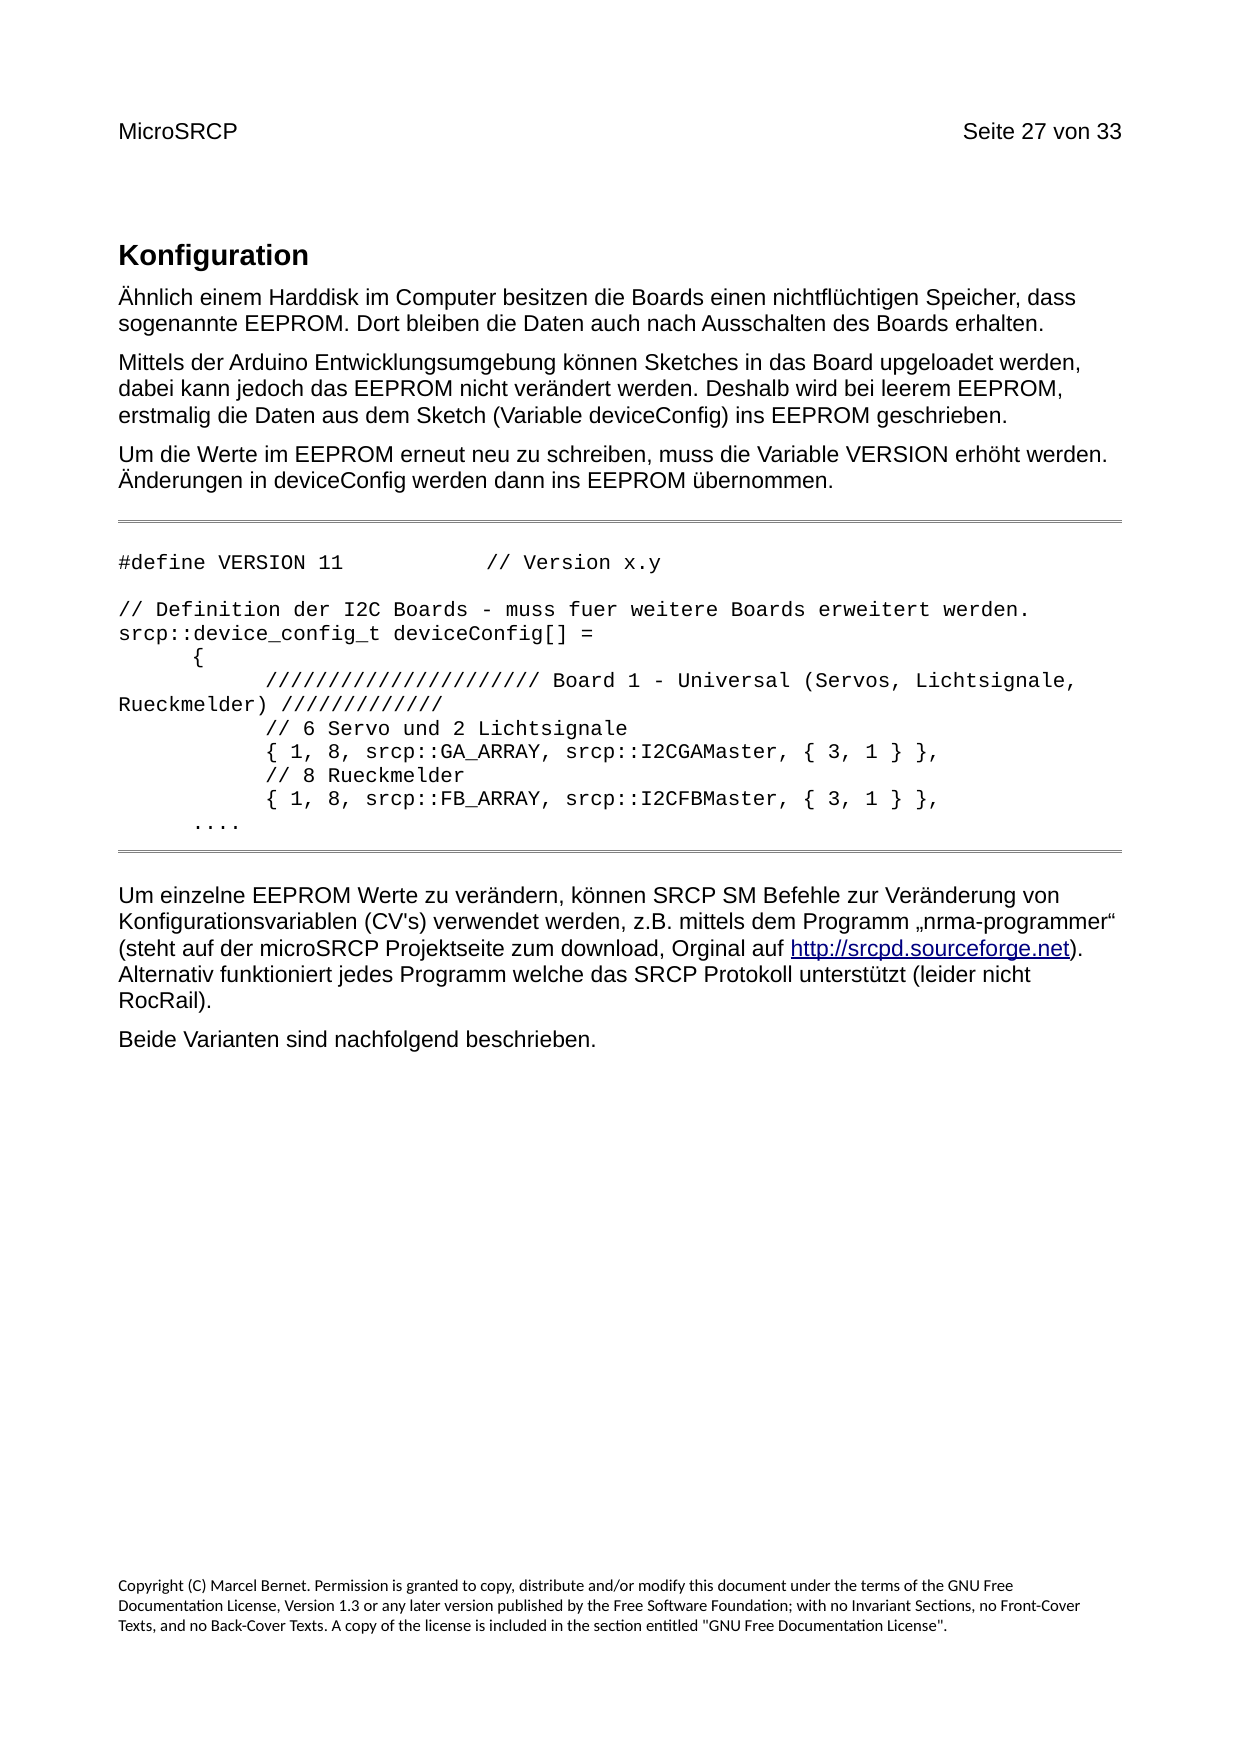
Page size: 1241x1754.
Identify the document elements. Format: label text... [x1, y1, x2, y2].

text ////////////////////// Board 1 - Universal (Servos, Lichtsignale, Rueckmelder) ///////////// [118, 670, 1122, 717]
text // 6 Servo und 2 Lichtsignale [118, 717, 1122, 741]
text { [118, 647, 1122, 670]
text { 1, 8, srcp::GA_ARRAY, srcp::I2CGAMaster, { 3, 1 } }, [118, 741, 1122, 765]
text Um einzelne EEPROM Werte zu verändern, können SRCP SM Befehle zur Veränderung von Konfigurationsvariablen (CV's) verwendet werden, z.B. mittels dem Programm „nrma-programmer“ (steht auf der microSRCP Projektseite zum download, Orginal auf http://srcpd.sourceforge.net). Alternativ funktioniert jedes Programm welche das SRCP Protokoll unterstützt (leider nicht RocRail). [118, 882, 1122, 1014]
text { 1, 8, srcp::FB_ARRAY, srcp::I2CFBMaster, { 3, 1 } }, [118, 788, 1122, 812]
text // Definition der I2C Boards - muss fuer weitere Boards erweitert werden. [118, 599, 1122, 623]
subtitle Konfiguration [118, 238, 1122, 271]
text .... [118, 812, 1122, 836]
text Ähnlich einem Harddisk im Computer besitzen die Boards einen nichtflüchtigen Speicher, dass sogenannte EEPROM. Dort bleiben die Daten auch nach Ausschalten des Boards erhalten. [118, 284, 1122, 337]
text // 8 Rueckmelder [118, 765, 1122, 788]
text srcp::device_config_t deviceConfig[] = [118, 623, 1122, 647]
text Beide Varianten sind nachfolgend beschrieben. [118, 1026, 1122, 1052]
text Um die Werte im EEPROM erneut neu zu schreiben, muss die Variable VERSION erhöht werden. Änderungen in deviceConfig werden dann ins EEPROM übernommen. [118, 441, 1122, 493]
text Mittels der Arduino Entwicklungsumgebung können Sketches in das Board upgeloadet werden, dabei kann jedoch das EEPROM nicht verändert werden. Deshalb wird bei leerem EEPROM, erstmalig die Daten aus dem Sketch (Variable deviceConfig) ins EEPROM geschrieben. [118, 349, 1122, 428]
text #define VERSION 11 // Version x.y [118, 552, 1122, 576]
